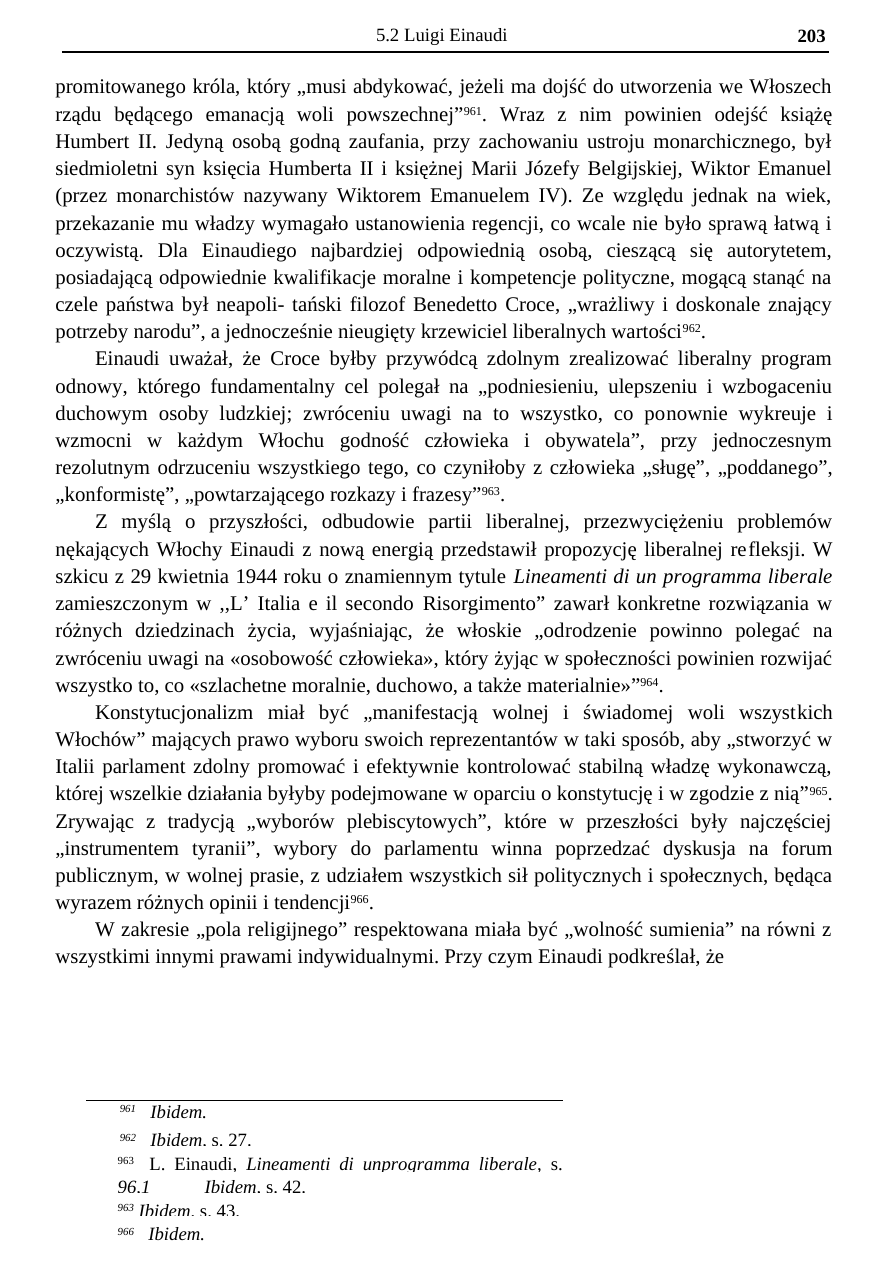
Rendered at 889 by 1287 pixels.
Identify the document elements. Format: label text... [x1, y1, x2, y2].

text Konstytucjonalizm miał być „manifestacją wolnej i świadomej woli wszyst­kich Włochów” mających prawo wyboru swoich reprezentantów w taki sposób, aby „stworzyć w Italii parlament zdolny promować i efektywnie kontrolować stabilną władzę wykonawczą, której wszelkie działania byłyby podejmowane w oparciu o konstytucję i w zgodzie z nią”965. Zrywając z tradycją „wyborów plebiscytowych”, które w przeszłości były najczęściej „instrumentem tyranii”, wybory do parlamen­tu winna poprzedzać dyskusja na forum publicznym, w wolnej prasie, z udzia­łem wszystkich sił politycznych i społecznych, będąca wyrazem różnych opinii i tendencji966. [55, 700, 833, 914]
text W zakresie „pola religijnego” respektowana miała być „wolność sumienia” na równi z wszystkimi innymi prawami indywidualnymi. Przy czym Einaudi podkre­ślał, że [55, 917, 833, 968]
text 5.2 Luigi Einaudi [376, 23, 516, 45]
text 962 Ibidem, s. 27. [86, 1129, 563, 1145]
text 963 L. Einaudi, Lineamenti di unprogramma liberale, s. 43. [86, 1152, 563, 1172]
text 966 Ibidem. [86, 1223, 563, 1243]
list Ibidem, s. 42. [86, 1176, 563, 1192]
text 963 Ibidem, s. 43. [86, 1199, 563, 1216]
text Einaudi uważał, że Croce byłby przywódcą zdolnym zrealizować liberalny program odnowy, którego fundamentalny cel polegał na „podniesieniu, ulepszeniu i wzbogaceniu duchowym osoby ludzkiej; zwróceniu uwagi na to wszystko, co po­nownie wykreuje i wzmocni w każdym Włochu godność człowieka i obywatela”, przy jednoczesnym rezolutnym odrzuceniu wszystkiego tego, co czyniłoby z czło­wieka „sługę”, „poddanego”, „konformistę”, „powtarzającego rozkazy i frazesy”963. [55, 346, 833, 506]
text promitowanego króla, który „musi abdykować, jeżeli ma dojść do utworzenia we Włoszech rządu będącego emanacją woli powszechnej”961. Wraz z nim powinien odejść książę Humbert II. Jedyną osobą godną zaufania, przy zachowaniu ustroju monarchicznego, był siedmioletni syn księcia Humberta II i księżnej Marii Józefy Belgijskiej, Wiktor Emanuel (przez monarchistów nazywany Wiktorem Emanuelem IV). Ze względu jednak na wiek, przekazanie mu władzy wymagało ustanowienia regencji, co wcale nie było sprawą łatwą i oczywistą. Dla Einaudiego najbardziej odpowiednią osobą, cieszącą się autorytetem, posiadającą odpowiednie kwalifikacje moralne i kompetencje polityczne, mogącą stanąć na czele państwa był neapoli- tański filozof Benedetto Croce, „wrażliwy i doskonale znający potrzeby narodu”, a jednocześnie nieugięty krzewiciel liberalnych wartości962. [55, 74, 833, 343]
text 203 [797, 24, 831, 46]
text 961 Ibidem. [86, 1101, 563, 1120]
text Z myślą o przyszłości, odbudowie partii liberalnej, przezwyciężeniu problemów nękających Włochy Einaudi z nową energią przedstawił propozycję liberalnej re­fleksji. W szkicu z 29 kwietnia 1944 roku o znamiennym tytule Lineamenti di un programma liberale zamieszczonym w ,,L’ Italia e il secondo Risorgimento” zawarł konkretne rozwiązania w różnych dziedzinach życia, wyjaśniając, że włoskie „od­rodzenie powinno polegać na zwróceniu uwagi na «osobowość człowieka», który żyjąc w społeczności powinien rozwijać wszystko to, co «szlachetne moralnie, du­chowo, a także materialnie»”964. [55, 509, 833, 697]
